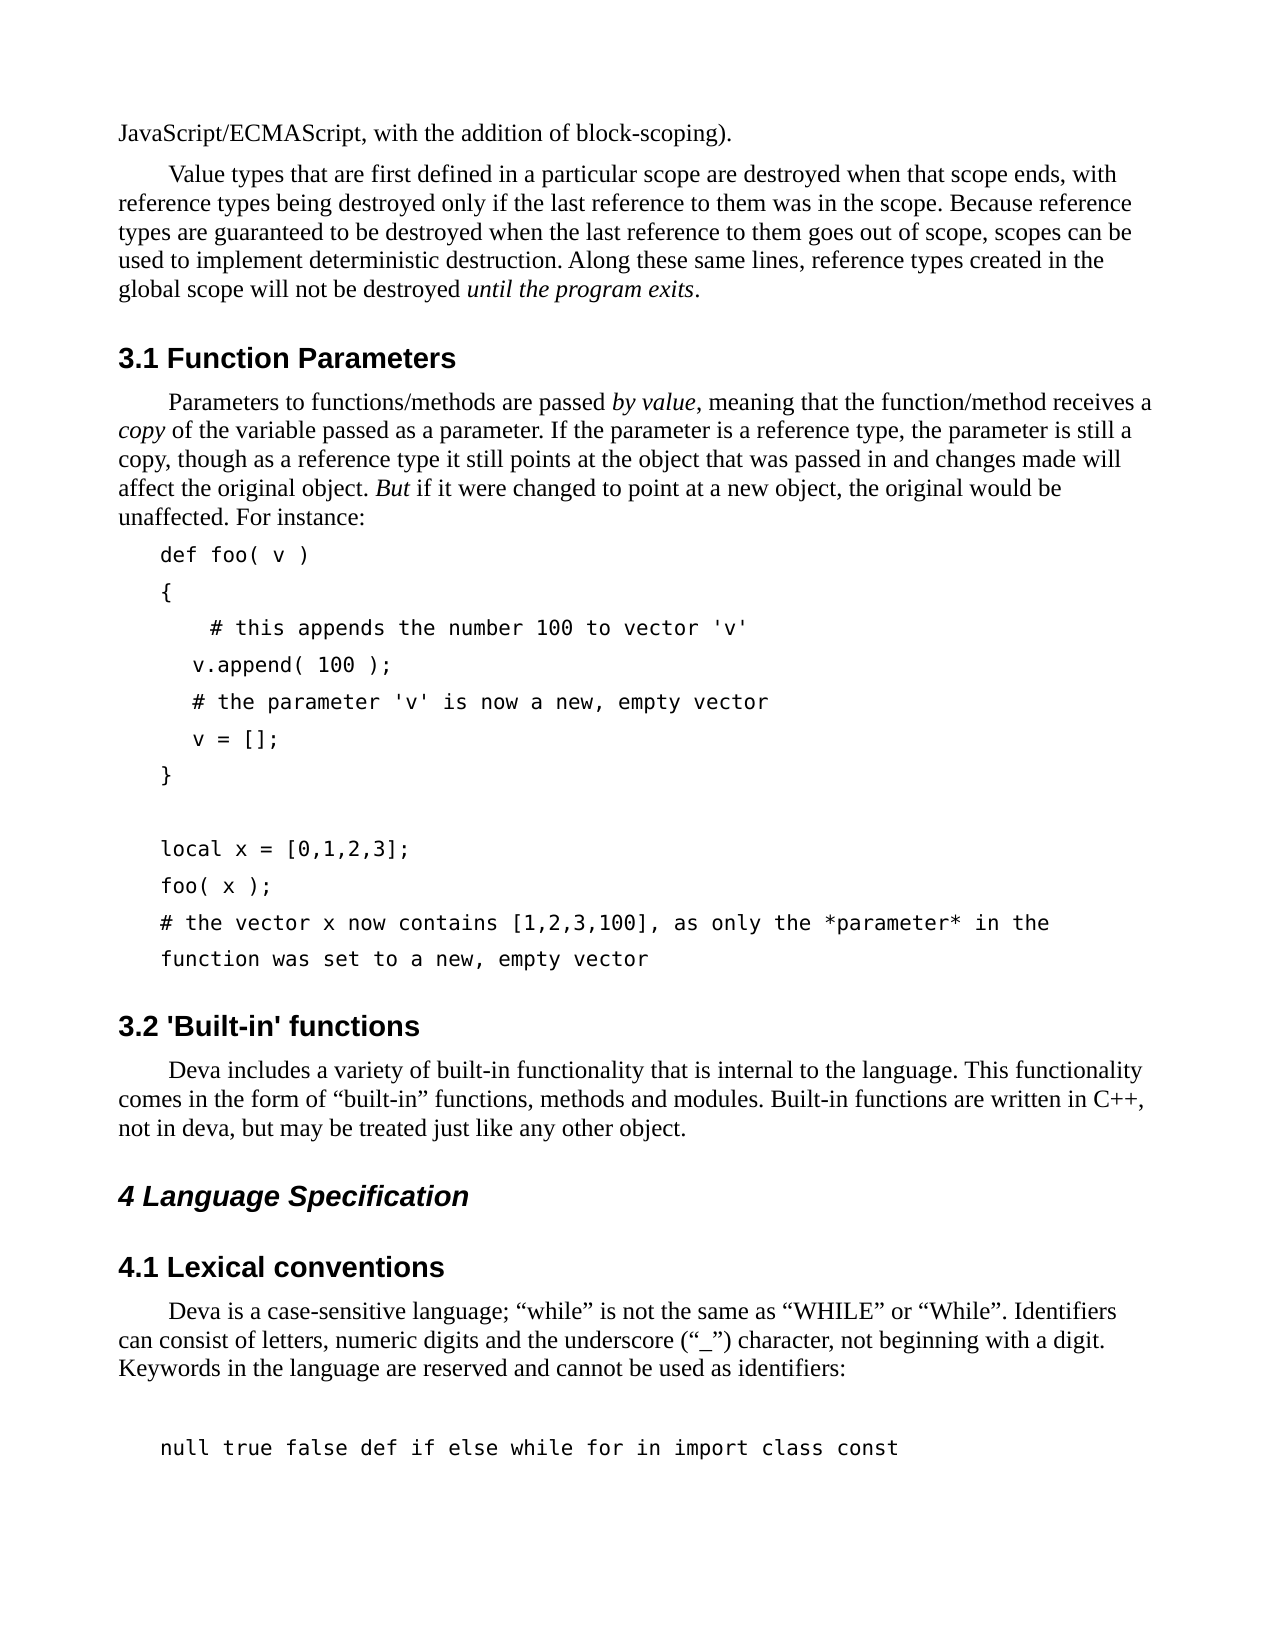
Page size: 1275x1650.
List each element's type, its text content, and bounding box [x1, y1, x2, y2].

text # this appends the number 100 to vector 'v' [118, 616, 1157, 641]
text def foo( v ) [118, 543, 1157, 567]
text Deva is a case-sensitive language; “while” is not the same as “WHILE” or “While”. Identifiers can consist of letters, numeric digits and the underscore (“_”) character, not beginning with a digit. Keywords in the language are reserved and cannot be used as identifiers: [118, 1296, 1157, 1382]
text foo( x ); [118, 874, 1157, 898]
text JavaScript/ECMAScript, with the addition of block-scoping). [118, 118, 1157, 147]
text Deva includes a variety of built-in functionality that is internal to the language. This functionality comes in the form of “built-in” functions, methods and modules. Built-in functions are written in C++, not in deva, but may be treated just like any other object. [118, 1055, 1157, 1141]
subtitle 3.2 'Built-in' functions [118, 1009, 1157, 1043]
text v.append( 100 ); [118, 653, 1157, 677]
text local x = [0,1,2,3]; [118, 837, 1157, 861]
text { [118, 580, 1157, 604]
subtitle 3.1 Function Parameters [118, 341, 1157, 374]
text function was set to a new, empty vector [118, 947, 1157, 972]
subtitle 4 Language Specification [118, 1179, 1157, 1212]
text v = []; [118, 727, 1157, 751]
text Value types that are first defined in a particular scope are destroyed when that scope ends, with reference types being destroyed only if the last reference to them was in the scope. Because reference types are guaranteed to be destroyed when the last reference to them goes out of scope, scopes can be used to implement deterministic destruction. Along these same lines, reference types created in the global scope will not be destroyed until the program exits. [118, 159, 1157, 303]
text # the parameter 'v' is now a new, empty vector [118, 690, 1157, 714]
text # the vector x now contains [1,2,3,100], as only the *parameter* in the [118, 911, 1157, 935]
subtitle 4.1 Lexical conventions [118, 1250, 1157, 1283]
text Parameters to functions/methods are passed by value, meaning that the function/method receives a copy of the variable passed as a parameter. If the parameter is a reference type, the parameter is still a copy, though as a reference type it still points at the object that was passed in and changes made will affect the original object. But if it were changed to point at a new object, the original would be unaffected. For instance: [118, 387, 1157, 530]
text } [118, 763, 1157, 788]
text null true false def if else while for in import class const [118, 1436, 1157, 1460]
